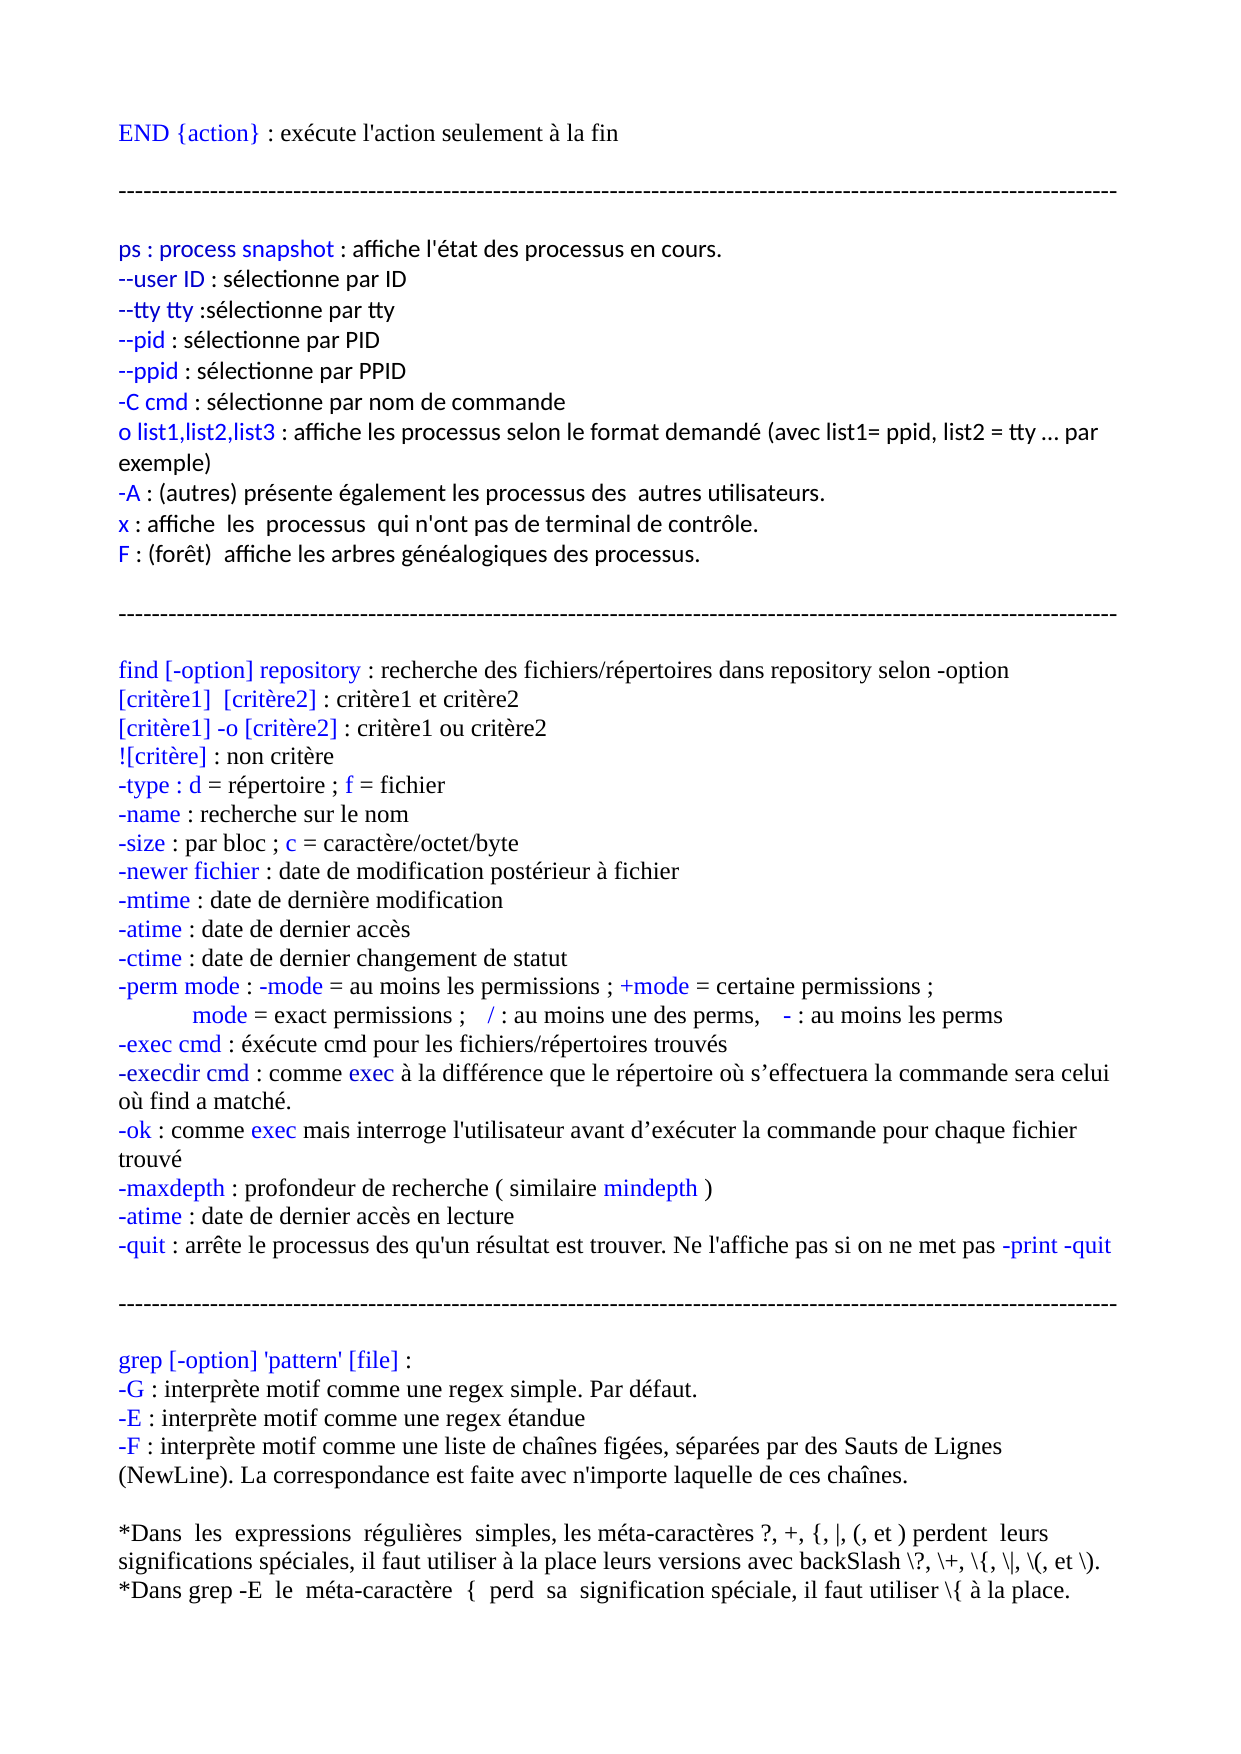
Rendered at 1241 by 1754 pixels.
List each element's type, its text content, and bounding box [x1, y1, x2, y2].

text [critère1] [critère2] : critère1 et critère2 [118, 684, 1122, 713]
text -mtime : date de dernière modification [118, 885, 1122, 914]
text -quit : arrête le processus des qu'un résultat est trouver. Ne l'affiche pas si on ne met pas -print -quit [118, 1230, 1122, 1259]
text -newer fichier : date de modification postérieur à fichier [118, 856, 1122, 885]
text -C cmd : sélectionne par nom de commande [118, 386, 1122, 416]
text [critère1] -o [critère2] : critère1 ou critère2 [118, 713, 1122, 741]
text -atime : date de dernier accès en lecture [118, 1201, 1122, 1230]
text -size : par bloc ; c = caractère/octet/byte [118, 828, 1122, 856]
text ps : process snapshot : affiche l'état des processus en cours. [118, 233, 1122, 264]
text -E : interprète motif comme une regex étandue [118, 1403, 1122, 1431]
text -perm mode : -mode = au moins les permissions ; +mode = certaine permissions ; [118, 971, 1122, 1000]
text ------------------------------------------------------------------------------------------------------------------------ [118, 176, 1122, 204]
text mode = exact permissions ; / : au moins une des perms, - : au moins les perms [118, 1000, 1122, 1029]
text -ok : comme exec mais interroge l'utilisateur avant d’exécuter la commande pour chaque fichier trouvé [118, 1115, 1122, 1173]
text ------------------------------------------------------------------------------------------------------------------------ [118, 1288, 1122, 1316]
text find [-option] repository : recherche des fichiers/répertoires dans repository selon -option [118, 655, 1122, 684]
text ------------------------------------------------------------------------------------------------------------------------ [118, 598, 1122, 626]
text -type : d = répertoire ; f = fichier [118, 770, 1122, 799]
text *Dans les expressions régulières simples, les méta-caractères ?, +, {, |, (, et ) perdent leurs significations spéciales, il faut utiliser à la place leurs versions avec backSlash \?, \+, \{, \|, \(, et \). [118, 1518, 1122, 1575]
text --pid : sélectionne par PID [118, 325, 1122, 355]
text END {action} : exécute l'action seulement à la fin [118, 118, 1122, 147]
text -maxdepth : profondeur de recherche ( similaire mindepth ) [118, 1173, 1122, 1201]
text -ctime : date de dernier changement de statut [118, 943, 1122, 971]
text -execdir cmd : comme exec à la différence que le répertoire où s’effectuera la commande sera celui où find a matché. [118, 1058, 1122, 1115]
text *Dans grep -E le méta-caractère { perd sa signification spéciale, il faut utiliser \{ à la place. [118, 1575, 1122, 1604]
text F : (forêt) affiche les arbres généalogiques des processus. [118, 538, 1122, 569]
text -atime : date de dernier accès [118, 914, 1122, 943]
text --user ID : sélectionne par ID [118, 264, 1122, 294]
text -F : interprète motif comme une liste de chaînes figées, séparées par des Sauts de Lignes (NewLine). La correspondance est faite avec n'importe laquelle de ces chaînes. [118, 1431, 1122, 1489]
text ![critère] : non critère [118, 741, 1122, 770]
text grep [-option] 'pattern' [file] : [118, 1345, 1122, 1374]
text o list1,list2,list3 : affiche les processus selon le format demandé (avec list1= ppid, list2 = tty … par exemple) [118, 416, 1122, 477]
text x : affiche les processus qui n'ont pas de terminal de contrôle. [118, 508, 1122, 538]
text --ppid : sélectionne par PPID [118, 355, 1122, 386]
text --tty tty :sélectionne par tty [118, 294, 1122, 325]
text -name : recherche sur le nom [118, 799, 1122, 828]
text -A : (autres) présente également les processus des autres utilisateurs. [118, 477, 1122, 508]
text -exec cmd : éxécute cmd pour les fichiers/répertoires trouvés [118, 1029, 1122, 1058]
text -G : interprète motif comme une regex simple. Par défaut. [118, 1374, 1122, 1403]
